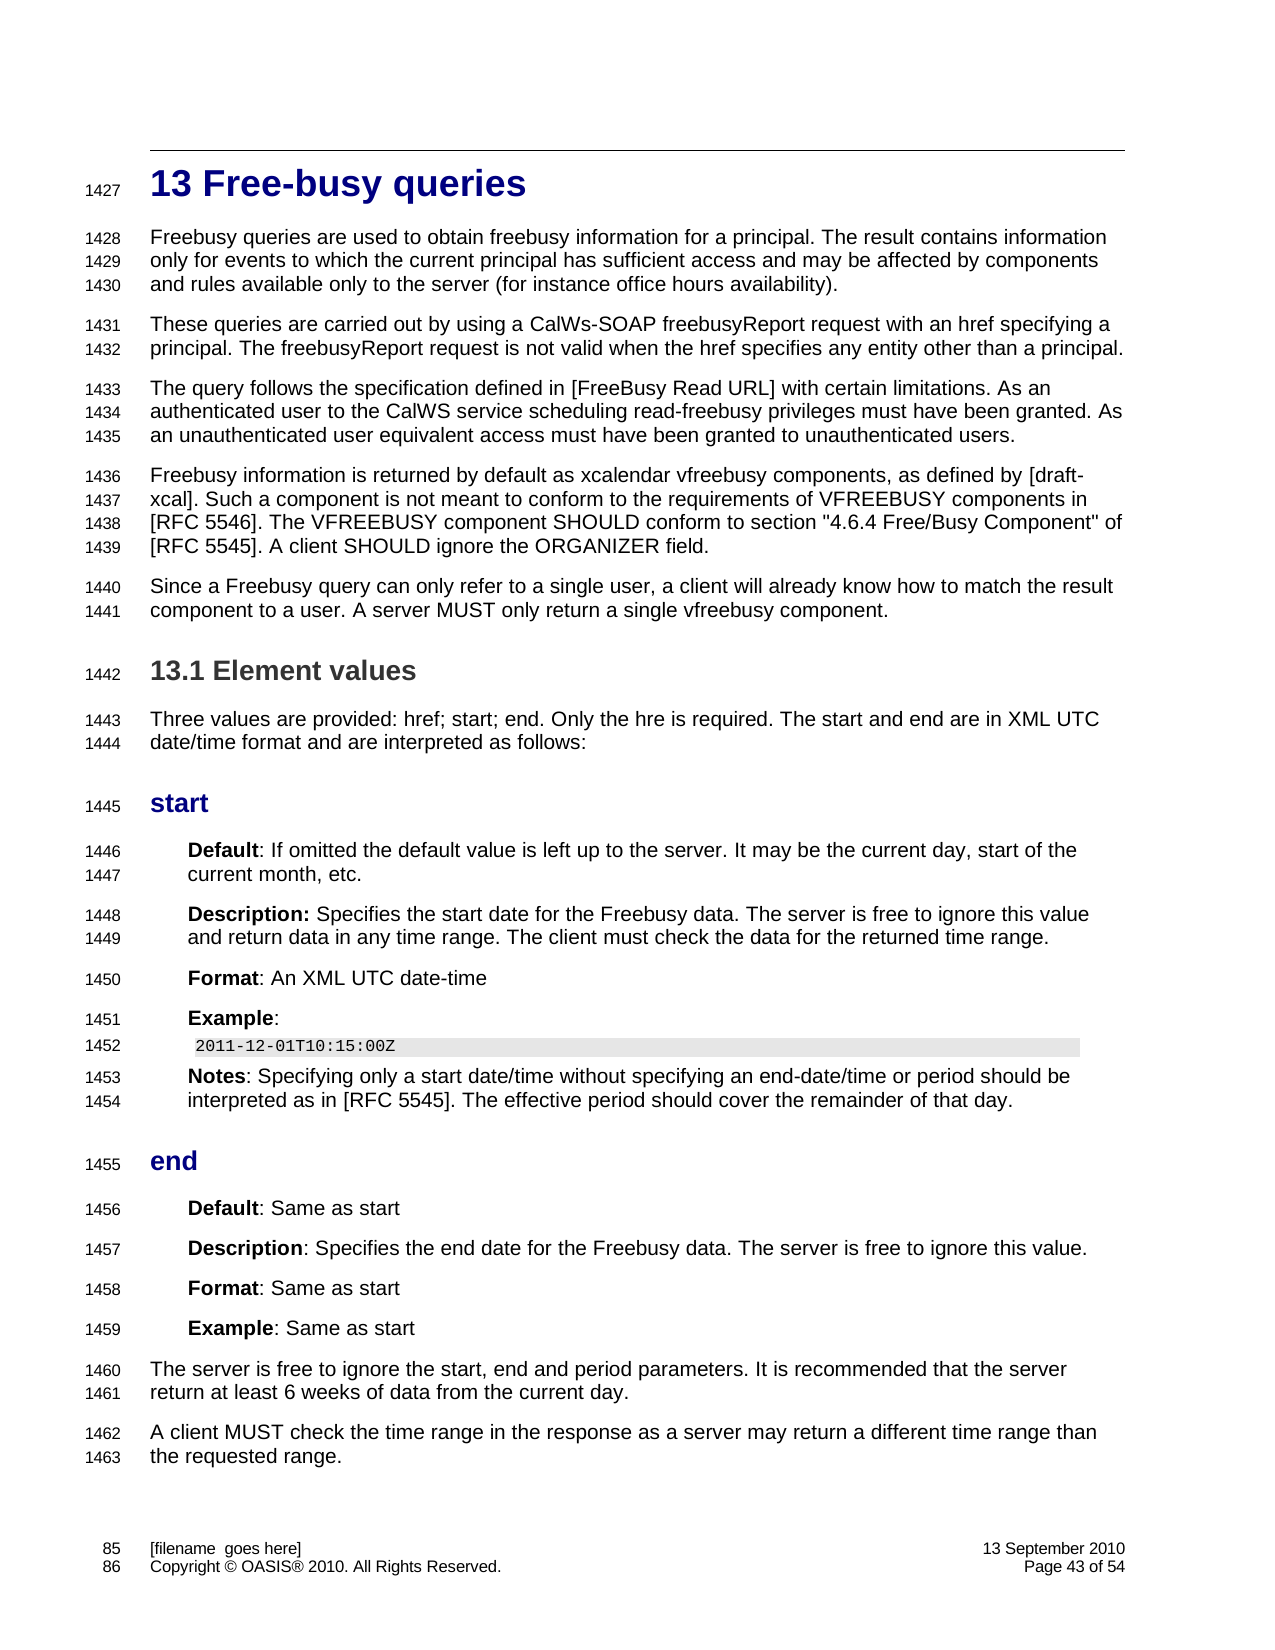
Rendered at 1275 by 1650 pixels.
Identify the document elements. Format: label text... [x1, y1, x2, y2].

text Freebusy queries are used to obtain freebusy information for a principal. The result contains information only for events to which the current principal has sufficient access and may be affected by components and rules available only to the server (for instance office hours availability). [150, 225, 1125, 296]
list Format: Same as start [187, 1277, 1125, 1300]
list Default: If omitted the default value is left up to the server. It may be the current day, start of the current month, etc. [187, 838, 1125, 886]
subtitle Element values [150, 655, 1125, 686]
text Freebusy information is returned by default as xcalendar vfreebusy components, as defined by [draft-xcal]. Such a component is not meant to conform to the requirements of VFREEBUSY components in [RFC 5546]. The VFREEBUSY component SHOULD conform to section "4.6.4 Free/Busy Component" of [RFC 5545]. A client SHOULD ignore the ORGANIZER field. [150, 464, 1125, 558]
text The query follows the specification defined in [FreeBusy Read URL] with certain limitations. As an authenticated user to the CalWS service scheduling read-freebusy privileges must have been granted. As an unauthenticated user equivalent access must have been granted to unauthenticated users. [150, 376, 1125, 447]
list Example: [187, 1006, 1125, 1030]
list Description: Specifies the start date for the Freebusy data. The server is free to ignore this value and return data in any time range. The client must check the data for the returned time range. [187, 902, 1125, 949]
text The server is free to ignore the start, end and period parameters. It is recommended that the server return at least 6 weeks of data from the current day. [150, 1357, 1125, 1404]
subtitle start [150, 788, 1125, 818]
text These queries are carried out by using a CalWs-SOAP freebusyReport request with an href specifying a principal. The freebusyReport request is not valid when the href specifies any entity other than a principal. [150, 313, 1125, 360]
list Format: An XML UTC date-time [187, 966, 1125, 989]
text Three values are provided: href; start; end. Only the hre is required. The start and end are in XML UTC date/time format and are interpreted as follows: [150, 707, 1125, 754]
list Description: Specifies the end date for the Freebusy data. The server is free to ignore this value. [187, 1236, 1125, 1260]
list Default: Same as start [187, 1196, 1125, 1220]
list Notes: Specifying only a start date/time without specifying an end-date/time or period should be interpreted as in [RFC 5545]. The effective period should cover the remainder of that day. [187, 1065, 1125, 1112]
text Since a Freebusy query can only refer to a single user, a client will already know how to match the result component to a user. A server MUST only return a single vfreebusy component. [150, 574, 1125, 622]
text 2011-12-01T10:15:00Z [195, 1038, 1080, 1057]
subtitle end [150, 1145, 1125, 1175]
subtitle Free-busy queries [150, 151, 1125, 204]
list Example: Same as start [187, 1317, 1125, 1340]
text A client MUST check the time range in the response as a server may return a different time range than the requested range. [150, 1421, 1125, 1468]
